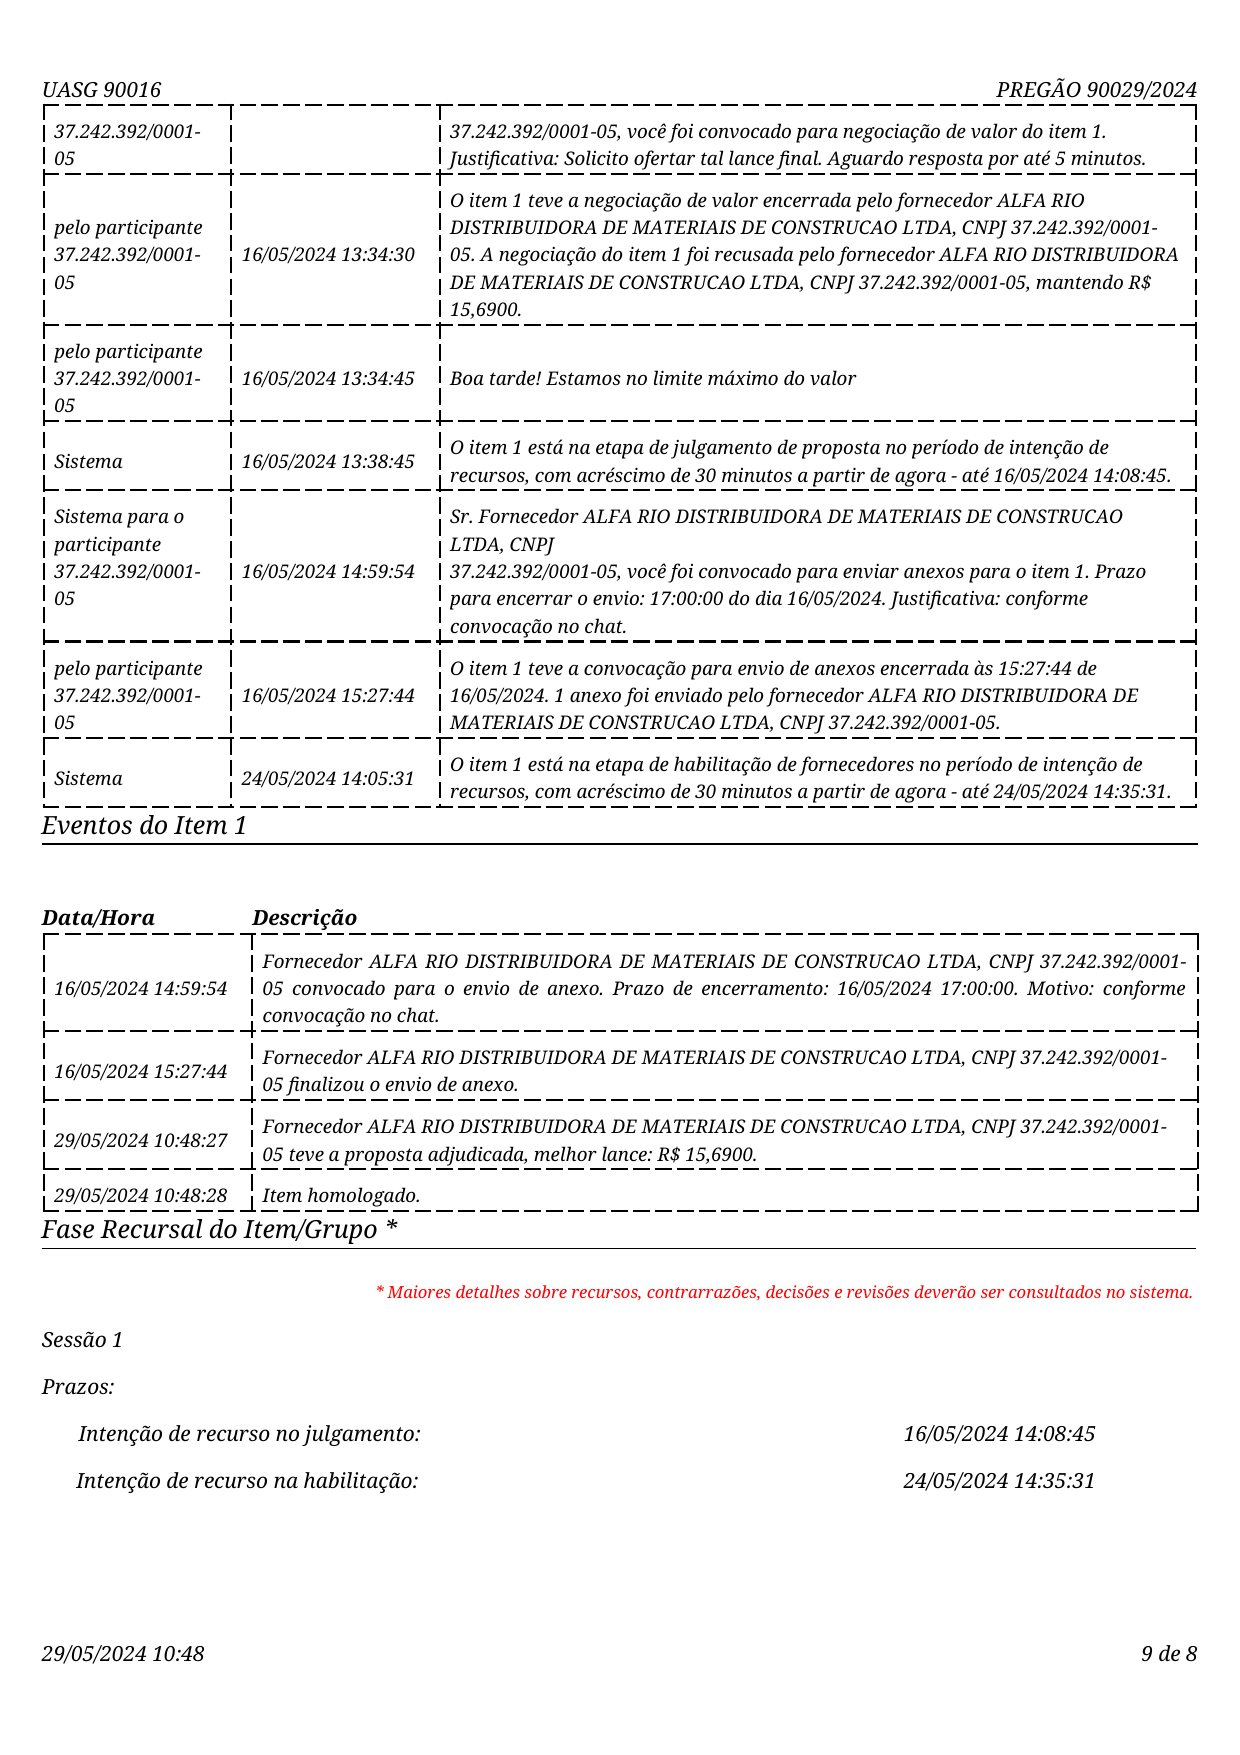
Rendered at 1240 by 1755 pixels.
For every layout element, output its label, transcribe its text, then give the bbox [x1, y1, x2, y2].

table_cell Item homologado. [252, 1168, 1198, 1210]
table_cell 29/05/2024 10:48:28 [44, 1168, 252, 1210]
table_cell 16/05/2024 13:38:45 [231, 420, 439, 489]
table_cell Boa tarde! Estamos no limite máximo do valor [440, 324, 1196, 420]
text Intenção de recurso no julgamento: 16/05/2024 14:08:45 [42, 1419, 1200, 1447]
table_cell O item 1 está na etapa de habilitação de fornecedores no período de intenção de recursos, com acréscimo de 30 minutos a partir de agora - até 24/05/2024 14:35:31. [440, 737, 1196, 806]
table_cell 16/05/2024 14:59:54 [231, 489, 439, 640]
text Intenção de recurso na habilitação: 24/05/2024 14:35:31 [42, 1466, 1200, 1494]
table_cell 29/05/2024 10:48:27 [44, 1099, 252, 1168]
subtitle Eventos do Item 1 [41, 808, 1200, 842]
subtitle Fase Recursal do Item/Grupo * [41, 1212, 1200, 1246]
table_cell Fornecedor ALFA RIO DISTRIBUIDORA DE MATERIAIS DE CONSTRUCAO LTDA, CNPJ 37.242.392/0001-05 teve a proposta adjudicada, melhor lance: R$ 15,6900. [252, 1099, 1198, 1168]
table_cell Sr. Fornecedor ALFA RIO DISTRIBUIDORA DE MATERIAIS DE CONSTRUCAO LTDA, CNPJ 37.242.392/0001-05, você foi convocado para enviar anexos para o item 1. Prazo para encerrar o envio: 17:00:00 do dia 16/05/2024. Justificativa: conforme convocação no chat. [440, 489, 1196, 640]
table_header 16/05/2024 14:59:54 [44, 933, 252, 1030]
table_cell O item 1 teve a negociação de valor encerrada pelo fornecedor ALFA RIO DISTRIBUIDORA DE MATERIAIS DE CONSTRUCAO LTDA, CNPJ 37.242.392/0001-05. A negociação do item 1 foi recusada pelo fornecedor ALFA RIO DISTRIBUIDORA DE MATERIAIS DE CONSTRUCAO LTDA, CNPJ 37.242.392/0001-05, mantendo R$ 15,6900. [440, 173, 1196, 324]
table_cell 16/05/2024 13:34:45 [231, 324, 439, 420]
table_cell 16/05/2024 15:27:44 [44, 1030, 252, 1099]
text Data/Hora Descrição [42, 903, 1200, 931]
table_cell pelo participante 37.242.392/0001-05 [44, 640, 231, 737]
table_cell 24/05/2024 14:05:31 [231, 737, 439, 806]
table_cell 37.242.392/0001-05, você foi convocado para negociação de valor do item 1. Justificativa: Solicito ofertar tal lance final. Aguardo resposta por até 5 minutos. [440, 104, 1196, 173]
table_header Fornecedor ALFA RIO DISTRIBUIDORA DE MATERIAIS DE CONSTRUCAO LTDA, CNPJ 37.242.392/0001-05 convocado para o envio de anexo. Prazo de encerramento: 16/05/2024 17:00:00. Motivo: conforme convocação no chat. [252, 933, 1198, 1030]
table_cell 16/05/2024 13:34:30 [231, 173, 439, 324]
table_cell [231, 104, 439, 173]
table_cell pelo participante 37.242.392/0001-05 [44, 173, 231, 324]
table_cell pelo participante 37.242.392/0001-05 [44, 324, 231, 420]
text * Maiores detalhes sobre recursos, contrarrazões, decisões e revisões deverão ser consultados no sistema. [42, 1281, 1196, 1303]
table_cell Fornecedor ALFA RIO DISTRIBUIDORA DE MATERIAIS DE CONSTRUCAO LTDA, CNPJ 37.242.392/0001-05 finalizou o envio de anexo. [252, 1030, 1198, 1099]
text Prazos: [42, 1372, 1200, 1400]
table_cell Sistema [44, 420, 231, 489]
table_cell O item 1 está na etapa de julgamento de proposta no período de intenção de recursos, com acréscimo de 30 minutos a partir de agora - até 16/05/2024 14:08:45. [440, 420, 1196, 489]
table_cell O item 1 teve a convocação para envio de anexos encerrada às 15:27:44 de 16/05/2024. 1 anexo foi enviado pelo fornecedor ALFA RIO DISTRIBUIDORA DE MATERIAIS DE CONSTRUCAO LTDA, CNPJ 37.242.392/0001-05. [440, 640, 1196, 737]
table_cell Sistema [44, 737, 231, 806]
table_cell 37.242.392/0001-05 [44, 104, 231, 173]
table_cell Sistema para o participante 37.242.392/0001-05 [44, 489, 231, 640]
table_cell 16/05/2024 15:27:44 [231, 640, 439, 737]
text Sessão 1 [42, 1325, 1200, 1353]
